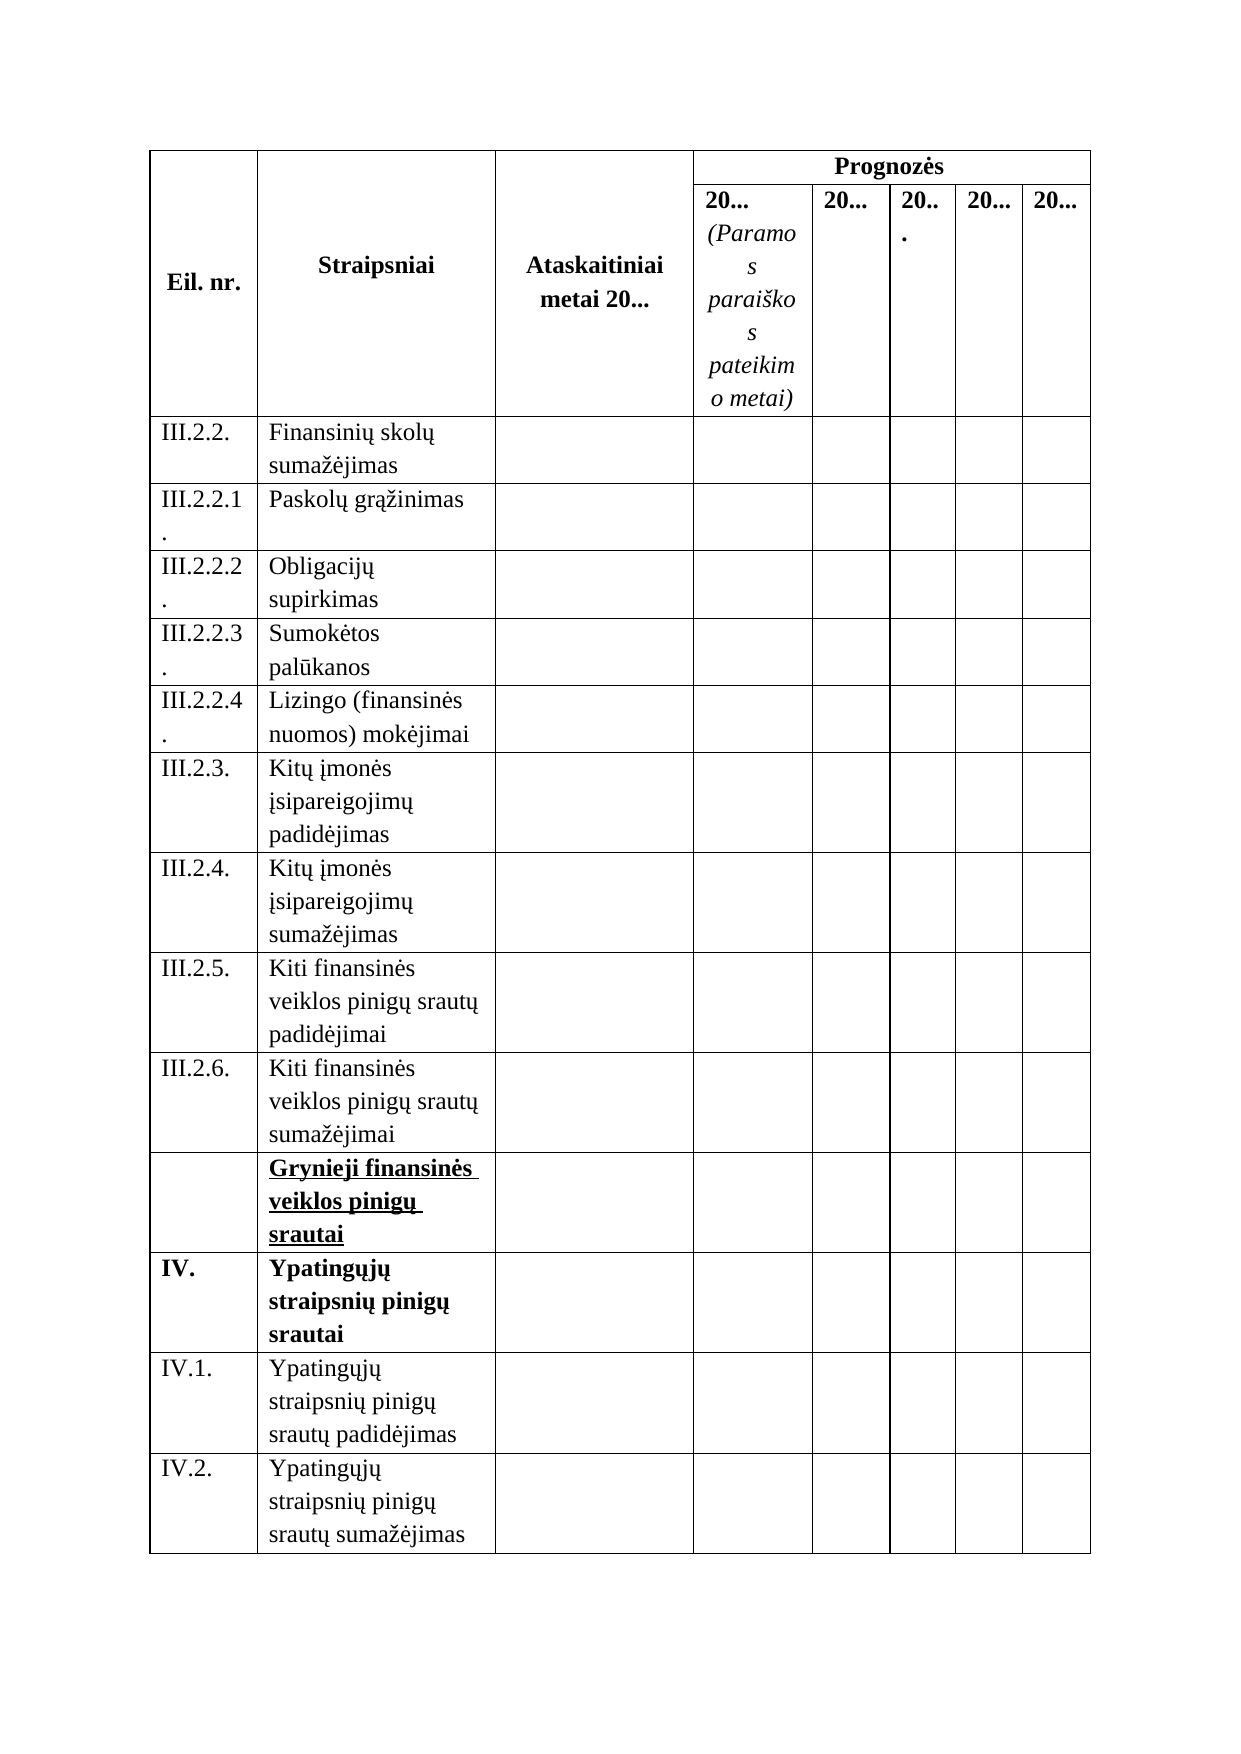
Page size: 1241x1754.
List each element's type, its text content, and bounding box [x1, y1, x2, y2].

table_cell Grynieji finansinės veiklos pinigų srautai [258, 1153, 495, 1252]
table_cell III.2.2.3. [151, 619, 257, 684]
table_cell [956, 853, 1022, 952]
table_cell [496, 1454, 693, 1552]
table_cell [496, 619, 693, 684]
table_cell [956, 484, 1022, 550]
table_cell [891, 484, 955, 550]
table_cell [813, 417, 889, 483]
table_cell [956, 1353, 1022, 1452]
table_cell [496, 953, 693, 1052]
table_cell [694, 551, 812, 617]
table_cell [1023, 1253, 1090, 1352]
table_cell [694, 753, 812, 852]
table_cell 20... (Paramos paraiškos pateikimo metai) [694, 185, 812, 416]
table_cell [813, 853, 889, 952]
table_cell [694, 953, 812, 1052]
table_cell [956, 686, 1022, 752]
table_cell [694, 1353, 812, 1452]
table_cell [956, 953, 1022, 1052]
table_cell III.2.3. [151, 753, 257, 852]
table_cell [1023, 953, 1090, 1052]
table_cell [891, 1253, 955, 1352]
table_cell [891, 953, 955, 1052]
table_cell [1023, 1153, 1090, 1252]
table_cell Ypatingųjų straipsnių pinigų srautų sumažėjimas [258, 1454, 495, 1552]
table_header Straipsniai [258, 151, 495, 416]
table_cell III.2.5. [151, 953, 257, 1052]
table_cell [1023, 853, 1090, 952]
table_cell [496, 753, 693, 852]
table_cell [1023, 484, 1090, 550]
table_cell [891, 1053, 955, 1152]
table_header Eil. nr. [151, 151, 257, 416]
table_cell [891, 1454, 955, 1552]
table_cell [891, 1153, 955, 1252]
table_cell [891, 686, 955, 752]
table_cell [496, 1053, 693, 1152]
table_cell [694, 1153, 812, 1252]
table_cell [496, 1353, 693, 1452]
table_cell [956, 1153, 1022, 1252]
table_cell [694, 686, 812, 752]
table_cell [1023, 551, 1090, 617]
table_cell [956, 619, 1022, 684]
table_cell III.2.4. [151, 853, 257, 952]
table_cell [813, 686, 889, 752]
table_cell [891, 417, 955, 483]
table_cell Kiti finansinės veiklos pinigų srautų padidėjimai [258, 953, 495, 1052]
table_cell [694, 619, 812, 684]
table_cell [1023, 417, 1090, 483]
table_cell [1023, 1353, 1090, 1452]
table_cell [813, 753, 889, 852]
table_cell [694, 484, 812, 550]
table_cell III.2.2.2. [151, 551, 257, 617]
table_cell Obligacijų supirkimas [258, 551, 495, 617]
table_cell 20... [1023, 185, 1090, 416]
table_cell 20... [891, 185, 955, 416]
table_cell IV. [151, 1253, 257, 1352]
table_cell [694, 1454, 812, 1552]
table_cell [1023, 753, 1090, 852]
table_cell [813, 953, 889, 1052]
table_cell Ypatingųjų straipsnių pinigų srautai [258, 1253, 495, 1352]
table_cell 20... [813, 185, 889, 416]
table_cell [496, 1153, 693, 1252]
table_cell [1023, 1454, 1090, 1552]
table_cell [1023, 1053, 1090, 1152]
table_cell [956, 1253, 1022, 1352]
table_cell [891, 753, 955, 852]
table_cell Paskolų grąžinimas [258, 484, 495, 550]
table_cell [813, 484, 889, 550]
table_cell [813, 619, 889, 684]
table_cell [813, 1253, 889, 1352]
table_cell [496, 686, 693, 752]
table_cell [496, 1253, 693, 1352]
table_cell [956, 551, 1022, 617]
table_cell 20... [956, 185, 1022, 416]
table_cell IV.2. [151, 1454, 257, 1552]
table_cell [891, 853, 955, 952]
table_cell Kitų įmonės įsipareigojimų sumažėjimas [258, 853, 495, 952]
table_cell Kitų įmonės įsipareigojimų padidėjimas [258, 753, 495, 852]
table_cell [956, 1053, 1022, 1152]
table_cell Finansinių skolų sumažėjimas [258, 417, 495, 483]
table_cell [891, 1353, 955, 1452]
table_header Prognozės [694, 151, 1090, 184]
table_cell [891, 551, 955, 617]
table_cell Sumokėtos palūkanos [258, 619, 495, 684]
table_cell III.2.2.4. [151, 686, 257, 752]
table_cell IV.1. [151, 1353, 257, 1452]
table_cell [1023, 686, 1090, 752]
table_cell [813, 1153, 889, 1252]
table_cell [694, 853, 812, 952]
table_cell [1023, 619, 1090, 684]
table_cell [956, 417, 1022, 483]
table_cell [496, 484, 693, 550]
table_cell [694, 1053, 812, 1152]
table_cell [813, 551, 889, 617]
table_cell III.2.2. [151, 417, 257, 483]
table_cell [496, 853, 693, 952]
table_cell [813, 1454, 889, 1552]
table_cell [813, 1353, 889, 1452]
table_header Ataskaitiniai metai 20... [496, 151, 693, 416]
table_cell [956, 753, 1022, 852]
table_cell Ypatingųjų straipsnių pinigų srautų padidėjimas [258, 1353, 495, 1452]
table_cell [891, 619, 955, 684]
table_cell III.2.6. [151, 1053, 257, 1152]
table_cell [694, 1253, 812, 1352]
table_cell [496, 417, 693, 483]
table_cell [694, 417, 812, 483]
table_cell [813, 1053, 889, 1152]
table_cell III.2.2.1. [151, 484, 257, 550]
table_cell [956, 1454, 1022, 1552]
table_cell [151, 1153, 257, 1252]
table_cell Lizingo (finansinės nuomos) mokėjimai [258, 686, 495, 752]
table_cell [496, 551, 693, 617]
table_cell Kiti finansinės veiklos pinigų srautų sumažėjimai [258, 1053, 495, 1152]
